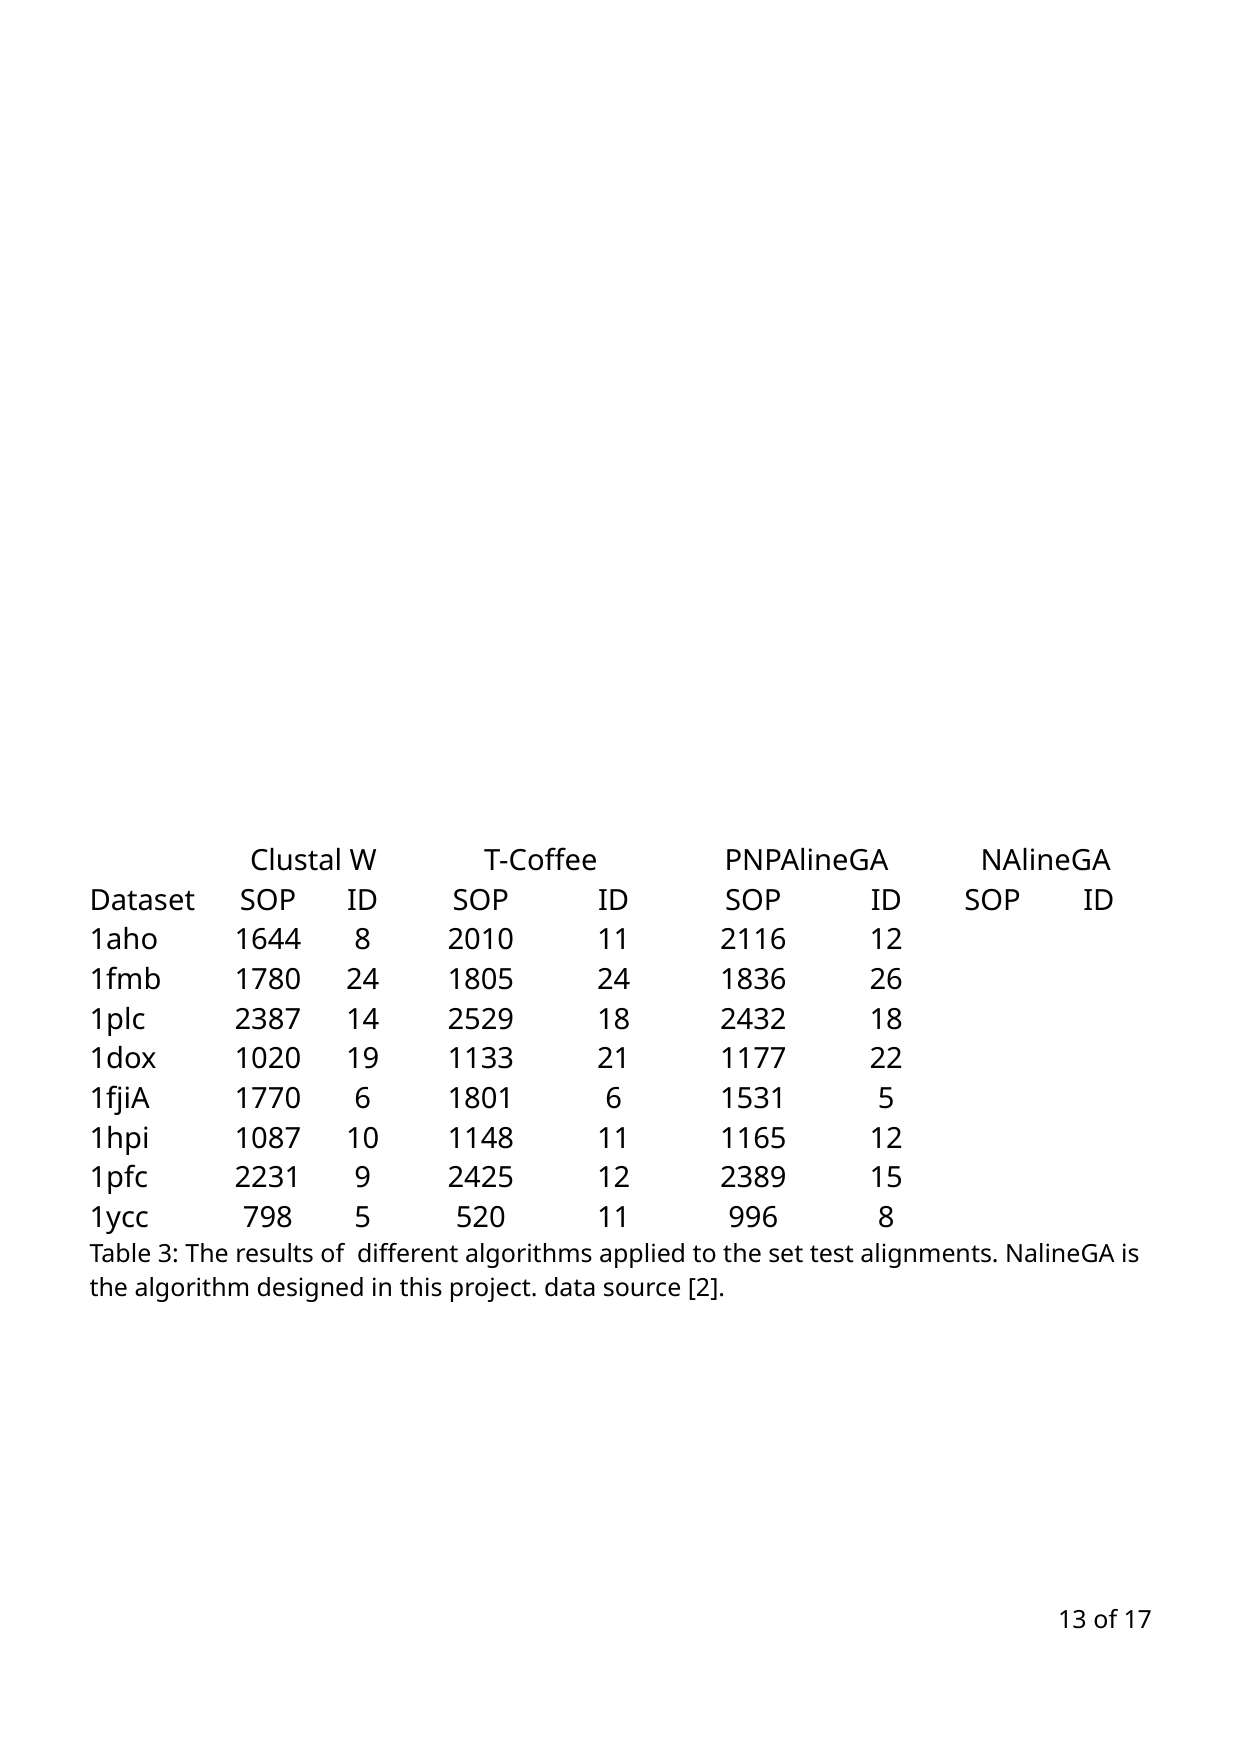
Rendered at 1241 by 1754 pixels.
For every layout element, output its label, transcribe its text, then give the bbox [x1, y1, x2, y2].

table_cell [1045, 919, 1152, 958]
table_header T-Coffee [408, 839, 673, 879]
table_cell SOP [674, 879, 833, 918]
table_cell 1805 [408, 958, 553, 998]
table_cell 1644 [219, 919, 317, 958]
table_cell 1148 [408, 1117, 553, 1157]
table_cell 1801 [408, 1077, 553, 1117]
table_cell 10 [317, 1117, 408, 1157]
table_cell [1045, 1157, 1152, 1196]
table_cell 18 [554, 998, 673, 1038]
table_cell 9 [317, 1157, 408, 1196]
table_cell 22 [833, 1038, 939, 1077]
table_cell [939, 1157, 1045, 1196]
table_header Dataset [89, 839, 219, 918]
table_cell [1045, 958, 1152, 998]
table_cell 11 [554, 1196, 673, 1236]
table_cell 2529 [408, 998, 553, 1038]
table_cell 1531 [674, 1077, 833, 1117]
table_cell 1177 [674, 1038, 833, 1077]
table_cell 1770 [219, 1077, 317, 1117]
table_header Clustal W [219, 839, 408, 879]
table_cell 1fjiA [89, 1077, 219, 1117]
table_cell [1045, 1038, 1152, 1077]
table_cell 1836 [674, 958, 833, 998]
table_cell 18 [833, 998, 939, 1038]
table_cell [939, 1077, 1045, 1117]
table_cell 8 [317, 919, 408, 958]
table_cell 2425 [408, 1157, 553, 1196]
table_cell ID [554, 879, 673, 918]
table_cell 6 [317, 1077, 408, 1117]
table_cell 1165 [674, 1117, 833, 1157]
table_cell Table 3: The results of different algorithms applied to the set test alignments. NalineGA is the algorithm designed in this project. data source [2]. [89, 1236, 1152, 1304]
table_cell [939, 958, 1045, 998]
table_cell 1aho [89, 919, 219, 958]
table_cell 2116 [674, 919, 833, 958]
table_cell 2231 [219, 1157, 317, 1196]
table_cell 1pfc [89, 1157, 219, 1196]
table_cell ID [317, 879, 408, 918]
table_cell 5 [833, 1077, 939, 1117]
table_cell 14 [317, 998, 408, 1038]
table_cell 520 [408, 1196, 553, 1236]
table_cell 24 [317, 958, 408, 998]
table_cell [939, 998, 1045, 1038]
table_cell 1hpi [89, 1117, 219, 1157]
table_cell 26 [833, 958, 939, 998]
table_cell 11 [554, 919, 673, 958]
table_cell 15 [833, 1157, 939, 1196]
table_cell 2387 [219, 998, 317, 1038]
table_cell 5 [317, 1196, 408, 1236]
table_cell 798 [219, 1196, 317, 1236]
table_cell 1780 [219, 958, 317, 998]
table_cell [1045, 1196, 1152, 1236]
table_cell ID [833, 879, 939, 918]
table_cell [1045, 998, 1152, 1038]
table_cell 1plc [89, 998, 219, 1038]
table_cell 1020 [219, 1038, 317, 1077]
table_cell 1133 [408, 1038, 553, 1077]
table_cell 12 [833, 919, 939, 958]
table_cell 1087 [219, 1117, 317, 1157]
table_cell ID [1045, 879, 1152, 918]
table_cell [939, 1117, 1045, 1157]
table_cell 19 [317, 1038, 408, 1077]
table_cell 11 [554, 1117, 673, 1157]
table_header PNPAlineGA [674, 839, 939, 879]
table_cell 6 [554, 1077, 673, 1117]
table_cell SOP [939, 879, 1045, 918]
table_cell 1fmb [89, 958, 219, 998]
table_cell 1dox [89, 1038, 219, 1077]
table_cell 996 [674, 1196, 833, 1236]
table_cell 2389 [674, 1157, 833, 1196]
table_header NAlineGA [939, 839, 1152, 879]
table_cell [939, 1038, 1045, 1077]
table_cell 12 [554, 1157, 673, 1196]
table_cell SOP [408, 879, 553, 918]
table_cell 24 [554, 958, 673, 998]
table_cell 8 [833, 1196, 939, 1236]
table_cell [939, 1196, 1045, 1236]
table_cell 2432 [674, 998, 833, 1038]
table_cell SOP [219, 879, 317, 918]
table_cell 12 [833, 1117, 939, 1157]
table_cell 21 [554, 1038, 673, 1077]
table_cell [1045, 1077, 1152, 1117]
table_cell 1ycc [89, 1196, 219, 1236]
table_cell [939, 919, 1045, 958]
table_cell 2010 [408, 919, 553, 958]
table_cell [1045, 1117, 1152, 1157]
